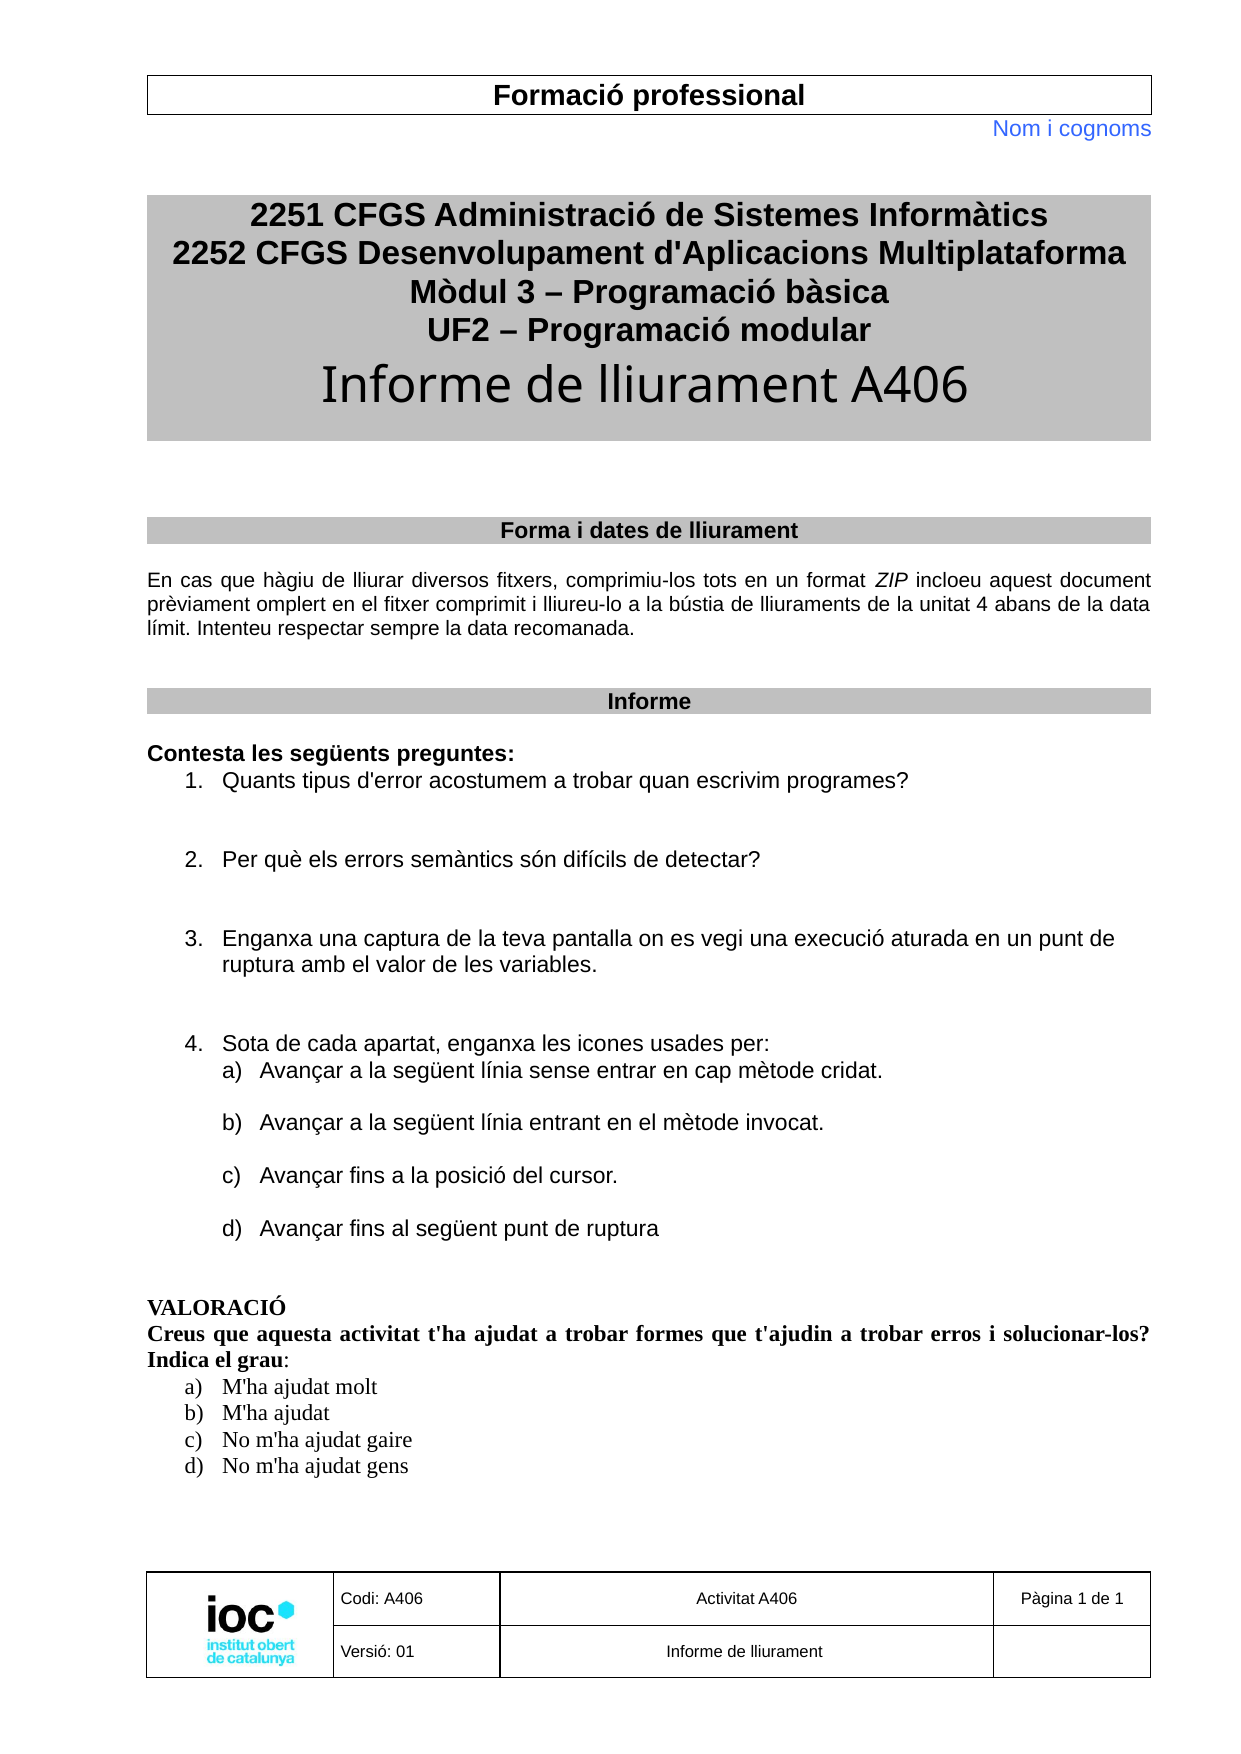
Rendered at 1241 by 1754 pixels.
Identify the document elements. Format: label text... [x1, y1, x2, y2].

list No m'ha ajudat gaire [184, 1426, 1151, 1452]
list Avançar fins a la posició del cursor. [222, 1162, 1151, 1188]
text 2252 CFGS Desenvolupament d'Aplicacions Multiplataforma [147, 233, 1151, 272]
text En cas que hàgiu de lliurar diversos fitxers, comprimiu-los tots en un format ZIP incloeu aquest document prèviament omplert en el fitxer comprimit i lliureu-lo a la bústia de lliuraments de la unitat 4 abans de la data límit. Intenteu respectar sempre la data recomanada. [147, 568, 1151, 640]
text 2251 CFGS Administració de Sistemes Informàtics [147, 195, 1151, 233]
list Sota de cada apartat, enganxa les icones usades per: [184, 1030, 1151, 1057]
picture [194, 1581, 308, 1677]
text Informe [147, 688, 1151, 714]
list Avançar fins al següent punt de ruptura [222, 1215, 1151, 1241]
text VALORACIÓ [147, 1294, 1151, 1320]
text Informe de lliurament A406 [147, 349, 1151, 417]
text Creus que aquesta activitat t'ha ajudat a trobar formes que t'ajudin a trobar erros i solucionar-los? Indica el grau: [147, 1320, 1151, 1373]
list M'ha ajudat [184, 1399, 1151, 1426]
list M'ha ajudat molt [184, 1373, 1151, 1399]
text Contesta les següents preguntes: [147, 740, 1151, 767]
list Avançar a la següent línia entrant en el mètode invocat. [222, 1109, 1151, 1136]
list No m'ha ajudat gens [184, 1452, 1151, 1478]
list Quants tipus d'error acostumem a trobar quan escrivim programes? [184, 767, 1151, 793]
list Avançar a la següent línia sense entrar en cap mètode cridat. [222, 1057, 1151, 1083]
text Forma i dates de lliurament [147, 517, 1151, 544]
subtitle UF2 – Programació modular [147, 310, 1151, 349]
subtitle Mòdul 3 – Programació bàsica [147, 272, 1151, 310]
list Per què els errors semàntics són difícils de detectar? [184, 846, 1151, 872]
list Enganxa una captura de la teva pantalla on es vegi una execució aturada en un punt de ruptura amb el valor de les variables. [184, 925, 1151, 978]
